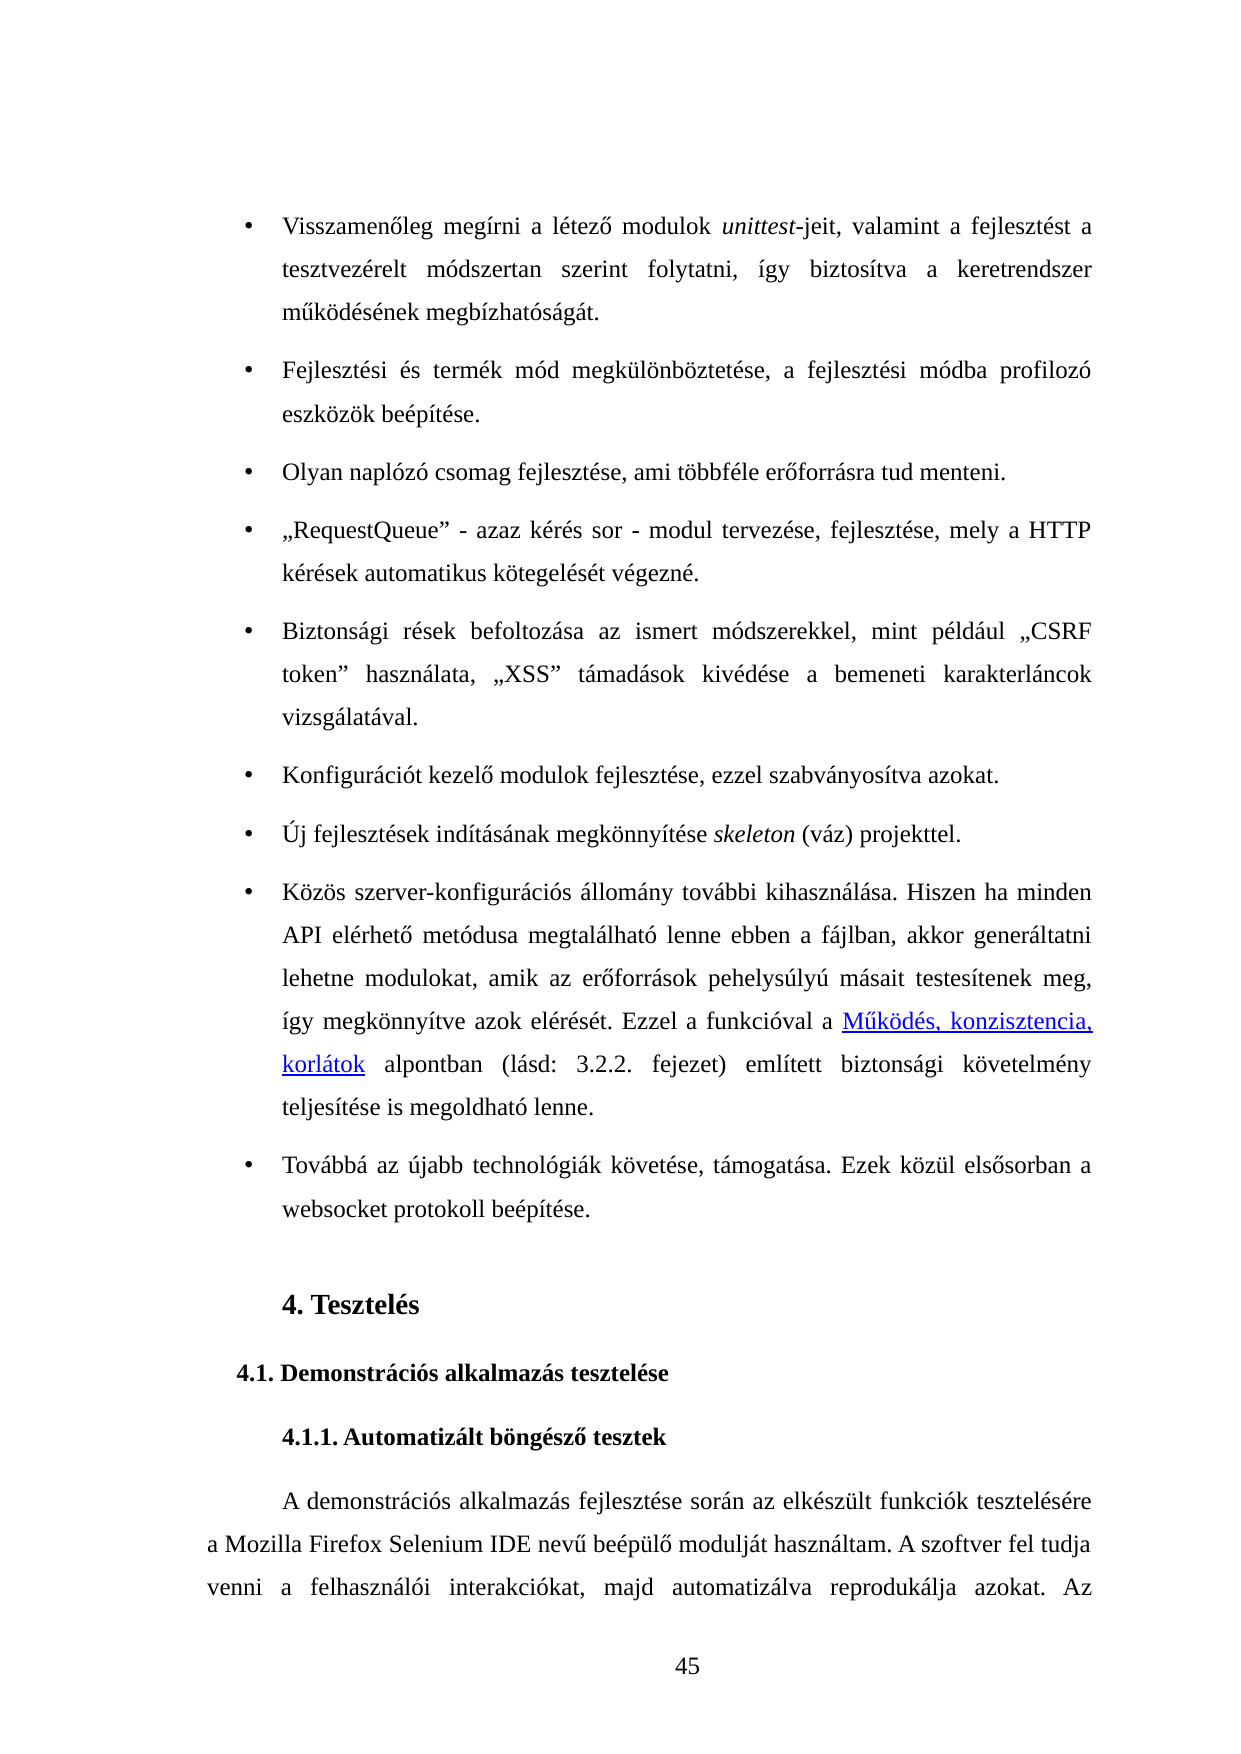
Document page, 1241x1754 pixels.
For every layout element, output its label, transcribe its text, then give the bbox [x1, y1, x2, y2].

list Konfigurációt kezelő modulok fejlesztése, ezzel szabványosítva azokat. [244, 761, 1092, 789]
list Olyan naplózó csomag fejlesztése, ami többféle erőforrásra tud menteni. [244, 457, 1092, 486]
list Biztonsági rések befoltozása az ismert módszerekkel, mint például „CSRF token” használata, „XSS” támadások kivédése a bemeneti karakterláncok vizsgálatával. [244, 616, 1092, 731]
subtitle 4. Tesztelés [207, 1287, 1092, 1320]
list Visszamenőleg megírni a létező modulok unittest-jeit, valamint a fejlesztést a tesztvezérelt módszertan szerint folytatni, így biztosítva a keretrendszer működésének megbízhatóságát. [244, 211, 1092, 326]
list Közös szerver-konfigurációs állomány további kihasználása. Hiszen ha minden API elérhető metódusa megtalálható lenne ebben a fájlban, akkor generáltatni lehetne modulokat, amik az erőforrások pehelysúlyú másait testesítenek meg, így megkönnyítve azok elérését. Ezzel a funkcióval a Működés, konzisztencia, korlátok alpontban (lásd: 3.2.2. fejezet) említett biztonsági követelmény teljesítése is megoldható lenne. [244, 877, 1092, 1121]
text A demonstrációs alkalmazás fejlesztése során az elkészült funkciók tesztelésére a Mozilla Firefox Selenium IDE nevű beépülő modulját használtam. A szoftver fel tudja venni a felhasználói interakciókat, majd automatizálva reprodukálja azokat. Az [207, 1486, 1092, 1601]
subtitle 4.1.1. Automatizált böngésző tesztek [244, 1422, 1092, 1451]
list Új fejlesztések indításának megkönnyítése skeleton (váz) projekttel. [244, 819, 1092, 847]
list Továbbá az újabb technológiák követése, támogatása. Ezek közül elsősorban a websocket protokoll beépítése. [244, 1151, 1092, 1222]
list „RequestQueue” - azaz kérés sor - modul tervezése, fejlesztése, mely a HTTP kérések automatikus kötegelését végezné. [244, 515, 1092, 587]
list Fejlesztési és termék mód megkülönböztetése, a fejlesztési módba profilozó eszközök beépítése. [244, 356, 1092, 427]
subtitle 4.1. Demonstrációs alkalmazás tesztelése [207, 1358, 1092, 1387]
